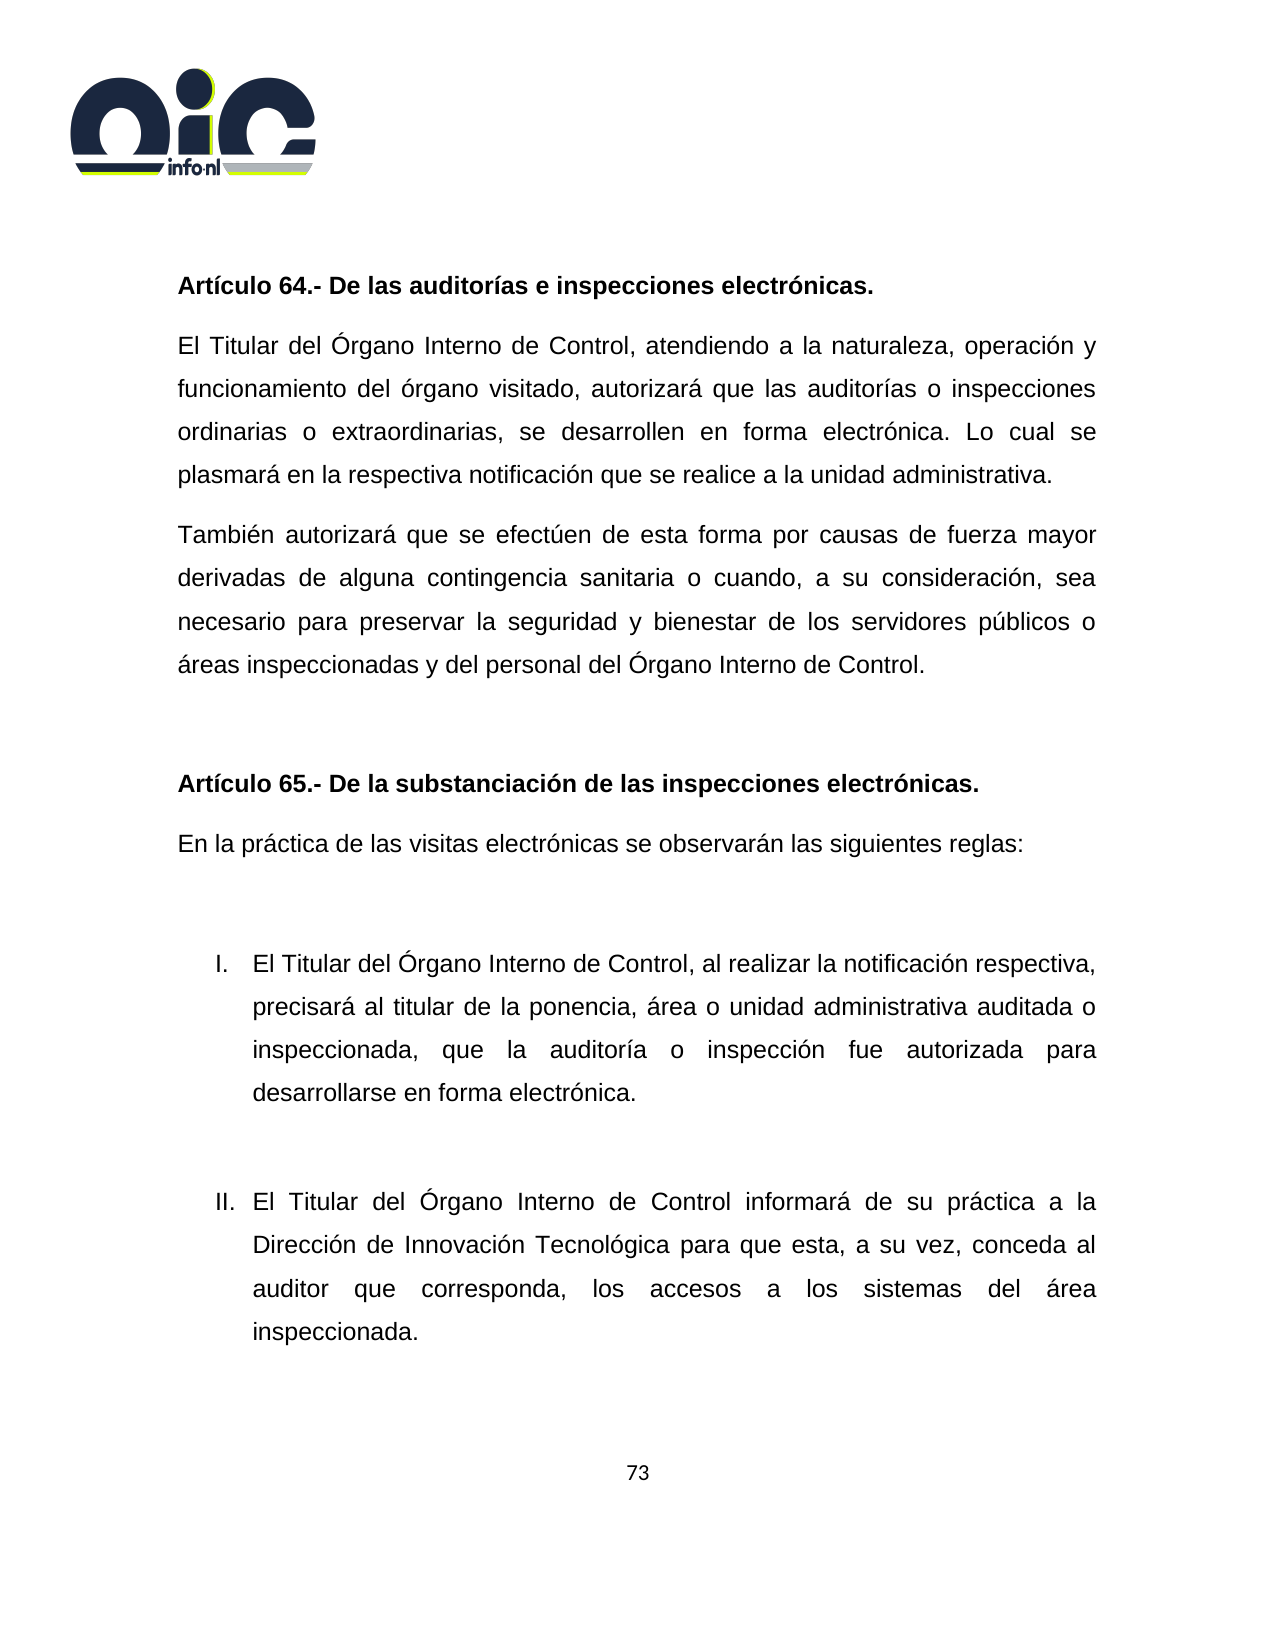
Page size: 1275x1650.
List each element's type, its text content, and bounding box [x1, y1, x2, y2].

text En la práctica de las visitas electrónicas se observarán las siguientes reglas: [177, 829, 1098, 858]
list El Titular del Órgano Interno de Control informará de su práctica a la Dirección de Innovación Tecnológica para que esta, a su vez, conceda al auditor que corresponda, los accesos a los sistemas del área inspeccionada. [215, 1187, 1098, 1346]
text También autorizará que se efectúen de esta forma por causas de fuerza mayor derivadas de alguna contingencia sanitaria o cuando, a su consideración, sea necesario para preservar la seguridad y bienestar de los servidores públicos o áreas inspeccionadas y del personal del Órgano Interno de Control. [177, 520, 1098, 678]
text Artículo 64.- De las auditorías e inspecciones electrónicas. [177, 271, 1098, 300]
list El Titular del Órgano Interno de Control, al realizar la notificación respectiva, precisará al titular de la ponencia, área o unidad administrativa auditada o inspeccionada, que la auditoría o inspección fue autorizada para desarrollarse en forma electrónica. [215, 948, 1098, 1107]
text El Titular del Órgano Interno de Control, atendiendo a la naturaleza, operación y funcionamiento del órgano visitado, autorizará que las auditorías o inspecciones ordinarias o extraordinarias, se desarrollen en forma electrónica. Lo cual se plasmará en la respectiva notificación que se realice a la unidad administrativa. [177, 331, 1098, 489]
text Artículo 65.- De la substanciación de las inspecciones electrónicas. [177, 769, 1098, 798]
